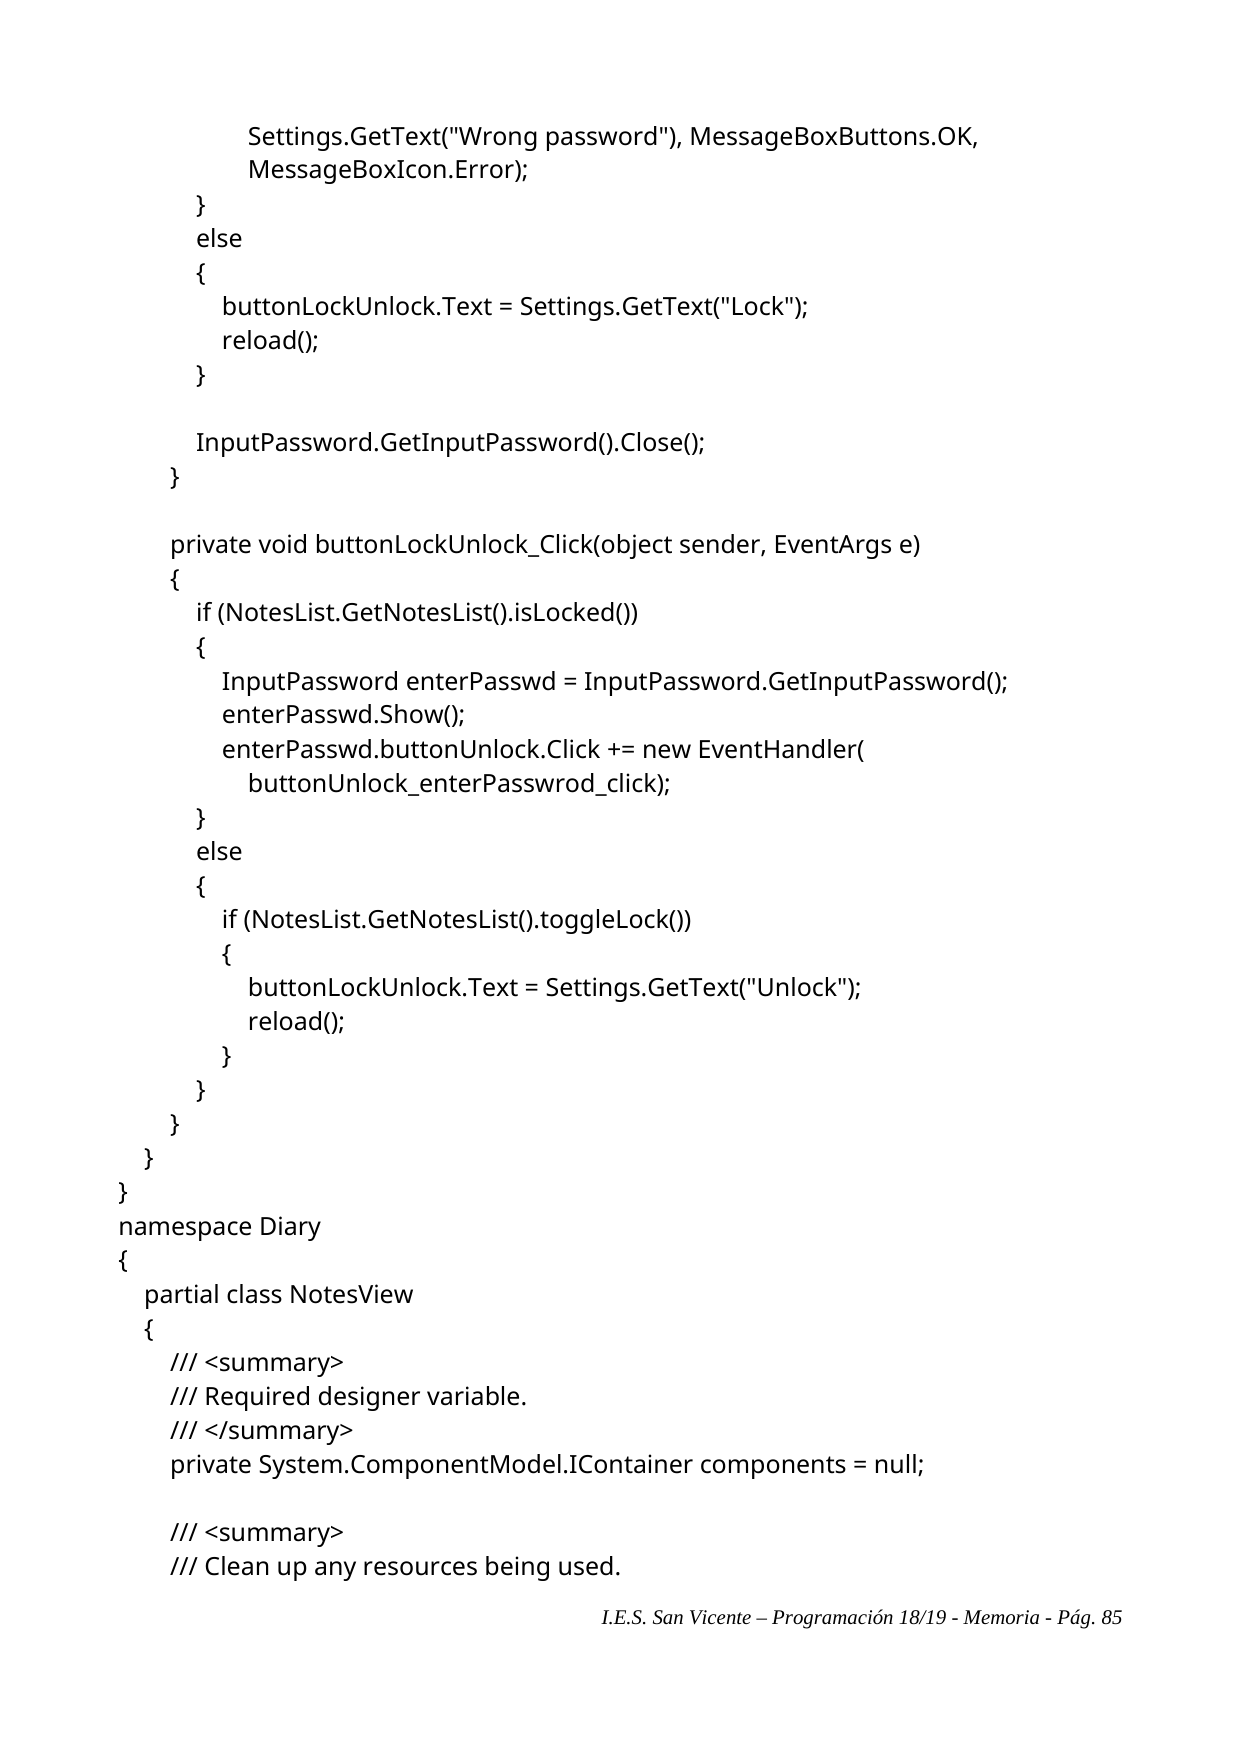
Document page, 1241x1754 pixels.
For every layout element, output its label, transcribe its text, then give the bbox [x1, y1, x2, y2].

text } [118, 1038, 1122, 1072]
text } [118, 1140, 1122, 1174]
text } [118, 1174, 1122, 1208]
text partial class NotesView [118, 1276, 1122, 1310]
text enterPasswd.buttonUnlock.Click += new EventHandler( [118, 731, 1122, 765]
text /// <summary> [118, 1344, 1122, 1378]
text private System.ComponentModel.IContainer components = null; [118, 1447, 1122, 1481]
text { [118, 936, 1122, 970]
text if (NotesList.GetNotesList().isLocked()) [118, 595, 1122, 629]
text /// </summary> [118, 1412, 1122, 1447]
text reload(); [118, 322, 1122, 357]
text /// <summary> [118, 1515, 1122, 1549]
text } [118, 186, 1122, 220]
text buttonLockUnlock.Text = Settings.GetText("Unlock"); [118, 970, 1122, 1004]
text MessageBoxIcon.Error); [118, 152, 1122, 186]
text /// Clean up any resources being used. [118, 1549, 1122, 1583]
text Settings.GetText("Wrong password"), MessageBoxButtons.OK, [118, 118, 1122, 152]
text namespace Diary [118, 1208, 1122, 1242]
text else [118, 833, 1122, 867]
text } [118, 1106, 1122, 1140]
text { [118, 867, 1122, 902]
text } [118, 799, 1122, 833]
text enterPasswd.Show(); [118, 697, 1122, 731]
text { [118, 254, 1122, 288]
text { [118, 1242, 1122, 1276]
text buttonUnlock_enterPasswrod_click); [118, 765, 1122, 799]
text buttonLockUnlock.Text = Settings.GetText("Lock"); [118, 288, 1122, 322]
text InputPassword.GetInputPassword().Close(); [118, 425, 1122, 459]
text } [118, 1072, 1122, 1106]
text } [118, 357, 1122, 391]
text { [118, 1310, 1122, 1344]
text private void buttonLockUnlock_Click(object sender, EventArgs e) [118, 527, 1122, 561]
text { [118, 561, 1122, 595]
text /// Required designer variable. [118, 1378, 1122, 1412]
text else [118, 220, 1122, 254]
text { [118, 629, 1122, 663]
text InputPassword enterPasswd = InputPassword.GetInputPassword(); [118, 663, 1122, 697]
text } [118, 459, 1122, 493]
text reload(); [118, 1004, 1122, 1038]
text if (NotesList.GetNotesList().toggleLock()) [118, 902, 1122, 936]
